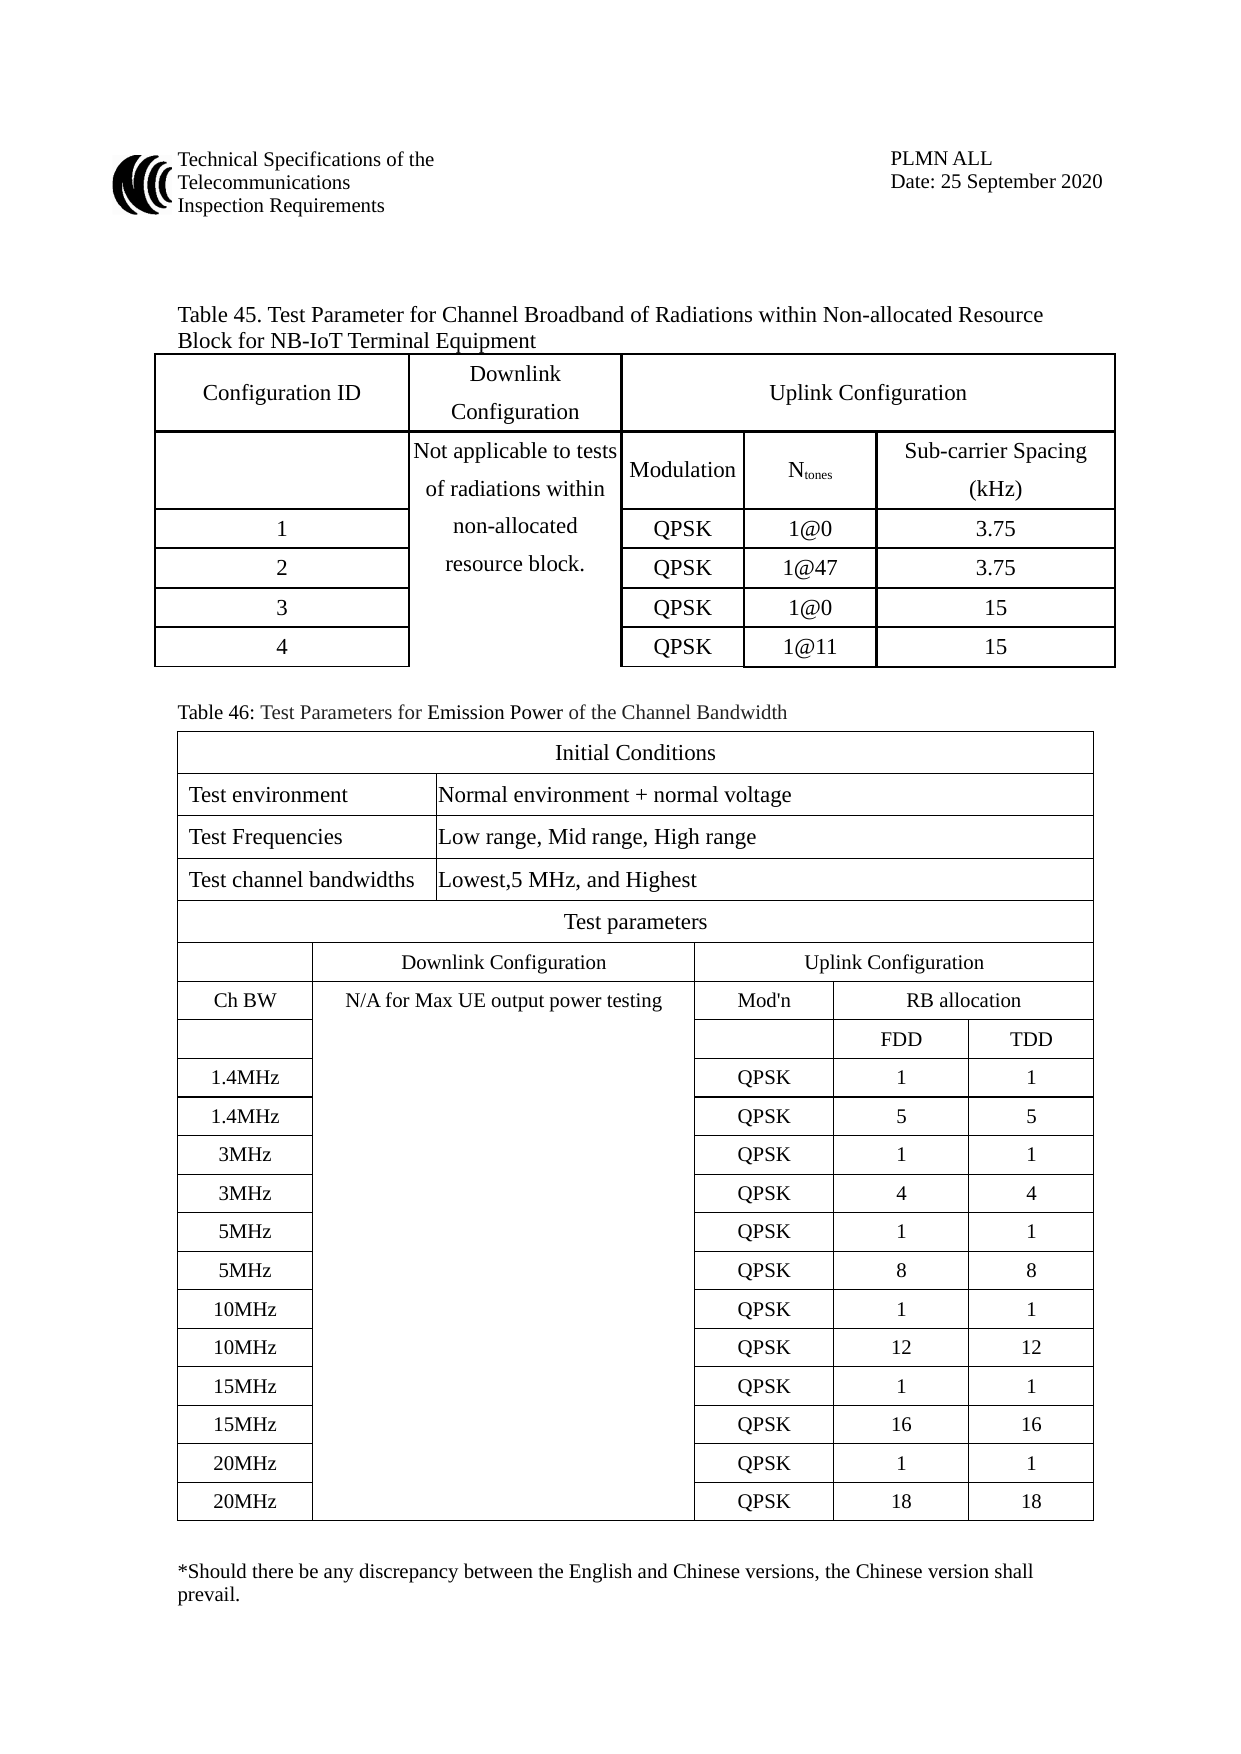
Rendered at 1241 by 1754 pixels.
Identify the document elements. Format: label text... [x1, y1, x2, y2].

table_cell 18 [834, 1483, 968, 1520]
table_cell 1 [969, 1290, 1093, 1328]
table_cell QPSK [695, 1406, 833, 1443]
table_cell 1 [969, 1059, 1093, 1096]
table_cell 15MHz [178, 1406, 312, 1443]
table_cell Ch BW [178, 982, 312, 1019]
table_cell [178, 943, 312, 981]
table_cell Mod'n [695, 982, 833, 1019]
table_cell Test Frequencies [178, 816, 436, 858]
table_cell Ntones [745, 433, 875, 507]
table_cell 1 [834, 1290, 968, 1328]
table_cell 5 [969, 1098, 1093, 1135]
table_cell QPSK [695, 1136, 833, 1173]
table_cell Test parameters [178, 901, 1093, 942]
table_cell 15MHz [178, 1367, 312, 1405]
table_cell [178, 1020, 312, 1058]
table_cell 20MHz [178, 1483, 312, 1520]
table_cell [156, 433, 408, 507]
table_header Uplink Configuration [623, 355, 1114, 430]
table_cell 1 [969, 1136, 1093, 1173]
table_cell 20MHz [178, 1444, 312, 1482]
table_cell 1 [834, 1136, 968, 1173]
table_cell N/A for Max UE output power testing [313, 982, 694, 1520]
table_header Initial Conditions [178, 732, 1093, 773]
table_cell 1 [834, 1367, 968, 1405]
table_cell QPSK [695, 1329, 833, 1366]
table_cell Test environment [178, 774, 436, 815]
table_cell Low range, Mid range, High range [437, 816, 1093, 858]
table_cell Not applicable to tests of radiations within non-allocated resource block. [410, 433, 620, 666]
table_cell 10MHz [178, 1329, 312, 1366]
table_cell QPSK [623, 549, 743, 587]
table_cell 16 [834, 1406, 968, 1443]
table_cell 4 [834, 1175, 968, 1212]
table_cell QPSK [695, 1059, 833, 1096]
table_cell Test channel bandwidths [178, 859, 436, 900]
table_cell QPSK [695, 1252, 833, 1289]
table_cell 12 [969, 1329, 1093, 1366]
table_cell 1 [834, 1444, 968, 1482]
table_cell 18 [969, 1483, 1093, 1520]
table_cell Sub-carrier Spacing (kHz) [878, 433, 1114, 507]
table_cell QPSK [623, 628, 743, 666]
table_cell 8 [834, 1252, 968, 1289]
table_cell 3.75 [878, 510, 1114, 547]
table_cell 1@0 [745, 510, 875, 547]
table_cell [695, 1020, 833, 1058]
table_cell 5MHz [178, 1252, 312, 1289]
table_cell Uplink Configuration [695, 943, 1093, 981]
table_cell 12 [834, 1329, 968, 1366]
table_header Configuration ID [156, 355, 408, 430]
table_cell 1.4MHz [178, 1098, 312, 1135]
table_cell QPSK [695, 1213, 833, 1251]
table_cell 4 [969, 1175, 1093, 1212]
table_cell 3MHz [178, 1175, 312, 1212]
table_cell QPSK [695, 1367, 833, 1405]
table_cell 1 [969, 1213, 1093, 1251]
table_cell QPSK [695, 1175, 833, 1212]
table_cell 1.4MHz [178, 1059, 312, 1096]
table_cell 3 [156, 589, 408, 626]
table_header Downlink Configuration [410, 355, 620, 430]
table_cell QPSK [695, 1483, 833, 1520]
table_cell QPSK [695, 1444, 833, 1482]
table_cell 15 [878, 589, 1114, 626]
table_cell 1@47 [745, 549, 875, 587]
table_cell QPSK [695, 1290, 833, 1328]
table_cell 15 [878, 628, 1114, 666]
table_cell QPSK [623, 510, 743, 547]
table_cell FDD [834, 1020, 968, 1058]
table_cell RB allocation [834, 982, 1093, 1019]
table_cell TDD [969, 1020, 1093, 1058]
table_cell 1 [156, 510, 408, 547]
table_cell 1@11 [745, 628, 875, 666]
table_cell 2 [156, 549, 408, 587]
table_cell 5MHz [178, 1213, 312, 1251]
table_cell QPSK [695, 1098, 833, 1135]
table_cell Normal environment + normal voltage [437, 774, 1093, 815]
table_cell Modulation [623, 433, 743, 507]
table_cell 4 [156, 628, 408, 666]
table_cell 5 [834, 1098, 968, 1135]
table_cell 1 [834, 1213, 968, 1251]
table_cell Downlink Configuration [313, 943, 694, 981]
table_cell 1 [969, 1367, 1093, 1405]
text Table 45. Test Parameter for Channel Broadband of Radiations within Non-allocated Resource Block for NB-IoT Terminal Equipment [177, 302, 1092, 353]
table_cell 8 [969, 1252, 1093, 1289]
table_cell 16 [969, 1406, 1093, 1443]
table_cell 3MHz [178, 1136, 312, 1173]
table_cell 10MHz [178, 1290, 312, 1328]
table_cell 3.75 [878, 549, 1114, 587]
table_cell 1 [834, 1059, 968, 1096]
table_cell 1 [969, 1444, 1093, 1482]
text Table 46: Test Parameters for Emission Power of the Channel Bandwidth [177, 693, 1077, 731]
table_cell QPSK [623, 589, 743, 626]
table_cell Lowest,5 MHz, and Highest [437, 859, 1093, 900]
table_cell 1@0 [745, 589, 875, 626]
